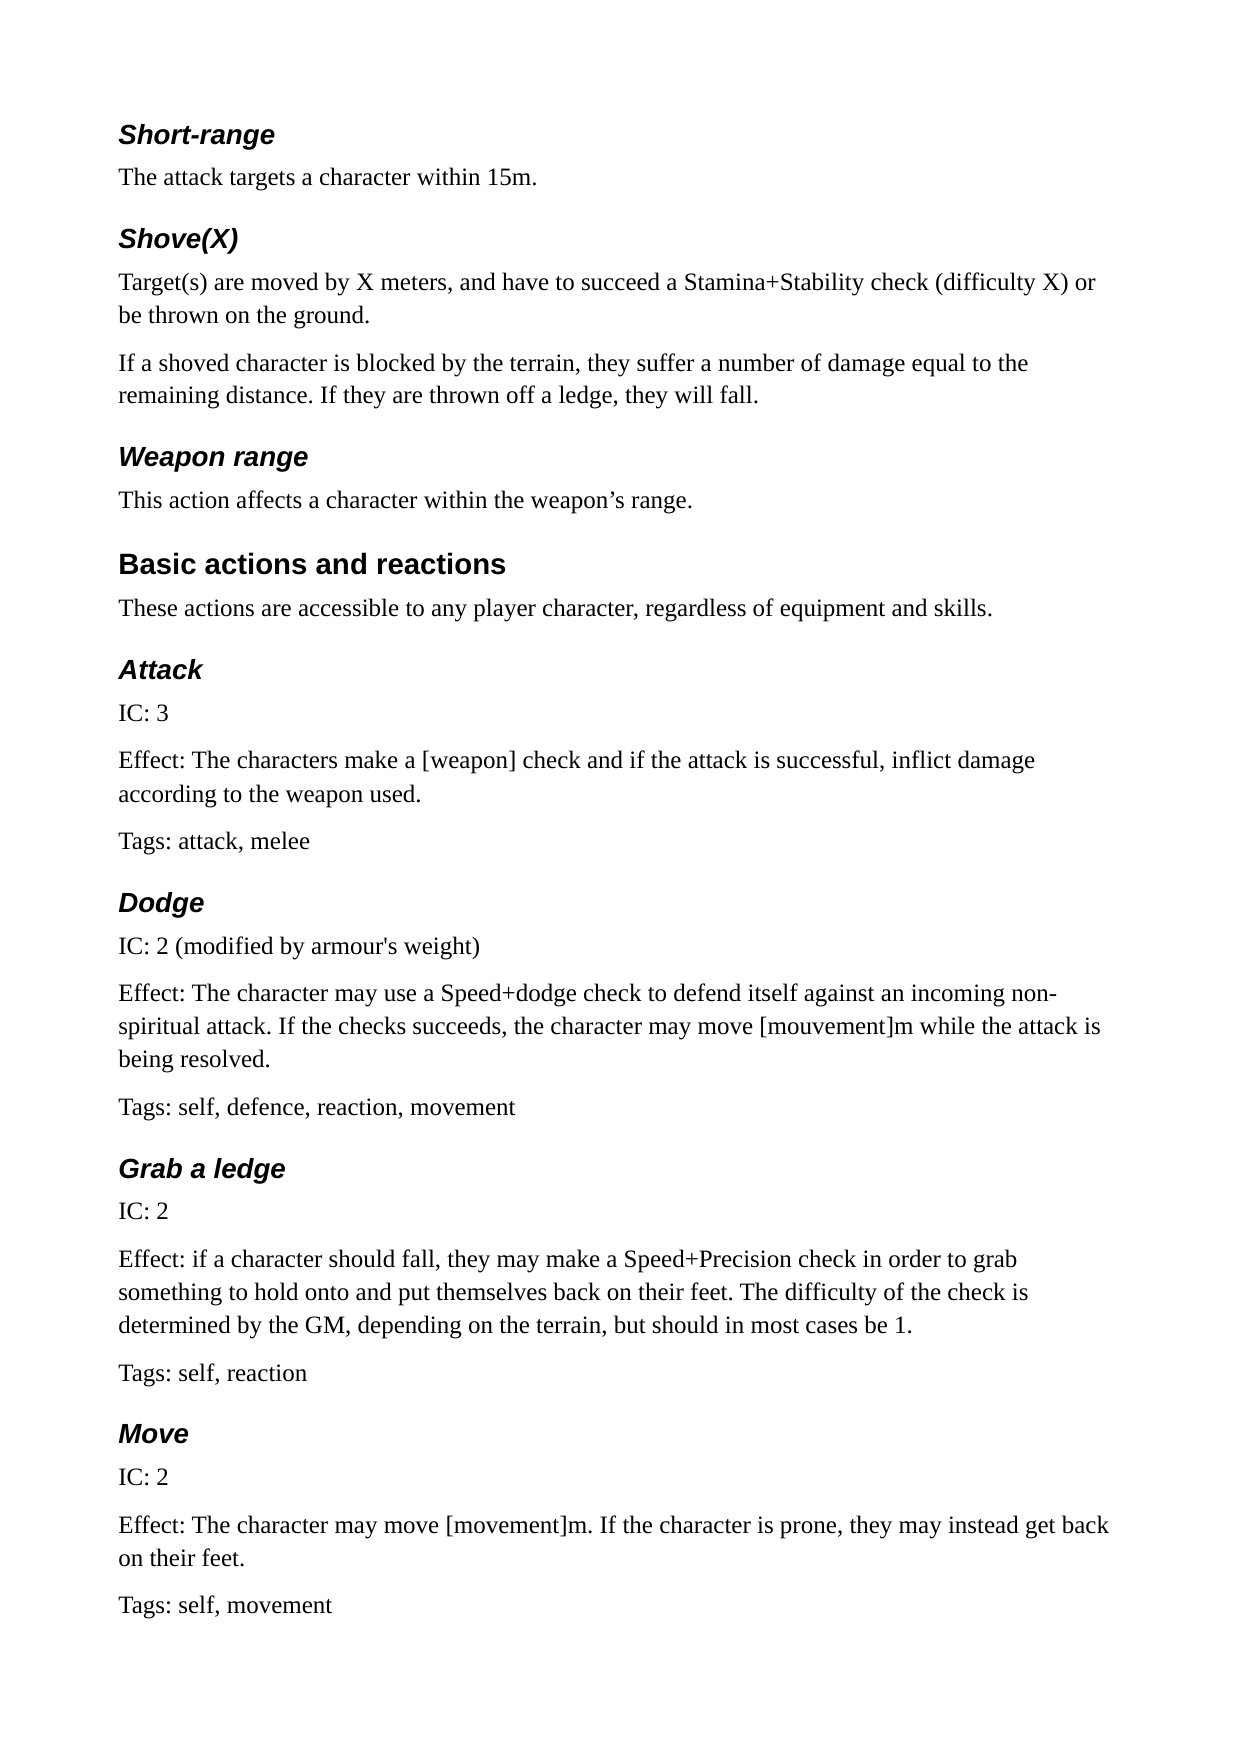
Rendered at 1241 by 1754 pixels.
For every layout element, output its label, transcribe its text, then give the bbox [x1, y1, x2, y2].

subtitle Attack [118, 654, 1122, 686]
text IC: 3 [118, 698, 1122, 727]
text Target(s) are moved by X meters, and have to succeed a Stamina+Stability check (difficulty X) or be thrown on the ground. [118, 267, 1122, 329]
text If a shoved character is blocked by the terrain, they suffer a number of damage equal to the remaining distance. If they are thrown off a ledge, they will fall. [118, 348, 1122, 409]
subtitle Shove(X) [118, 223, 1122, 254]
subtitle Move [118, 1418, 1122, 1450]
text IC: 2 [118, 1462, 1122, 1491]
text IC: 2 (modified by armour's weight) [118, 931, 1122, 959]
subtitle Dodge [118, 886, 1122, 918]
subtitle Weapon range [118, 441, 1122, 473]
text Effect: if a character should fall, they may make a Speed+Precision check in order to grab something to hold onto and put themselves back on their feet. The difficulty of the check is determined by the GM, depending on the terrain, but should in most cases be 1. [118, 1244, 1122, 1339]
text These actions are accessible to any player character, regardless of equipment and skills. [118, 593, 1122, 622]
text The attack targets a character within 15m. [118, 162, 1122, 191]
text This action affects a character within the weapon’s range. [118, 485, 1122, 514]
text Effect: The character may use a Speed+dodge check to defend itself against an incoming non-spiritual attack. If the checks succeeds, the character may move [mouvement]m while the attack is being resolved. [118, 978, 1122, 1073]
subtitle Short-range [118, 118, 1122, 150]
text Tags: self, reaction [118, 1358, 1122, 1386]
text Tags: self, movement [118, 1590, 1122, 1619]
subtitle Grab a ledge [118, 1152, 1122, 1184]
text Effect: The character may move [movement]m. If the character is prone, they may instead get back on their feet. [118, 1510, 1122, 1572]
subtitle Basic actions and reactions [118, 547, 1122, 581]
text Tags: self, defence, reaction, movement [118, 1092, 1122, 1121]
text Tags: attack, melee [118, 826, 1122, 855]
text IC: 2 [118, 1196, 1122, 1225]
text Effect: The characters make a [weapon] check and if the attack is successful, inflict damage according to the weapon used. [118, 746, 1122, 807]
